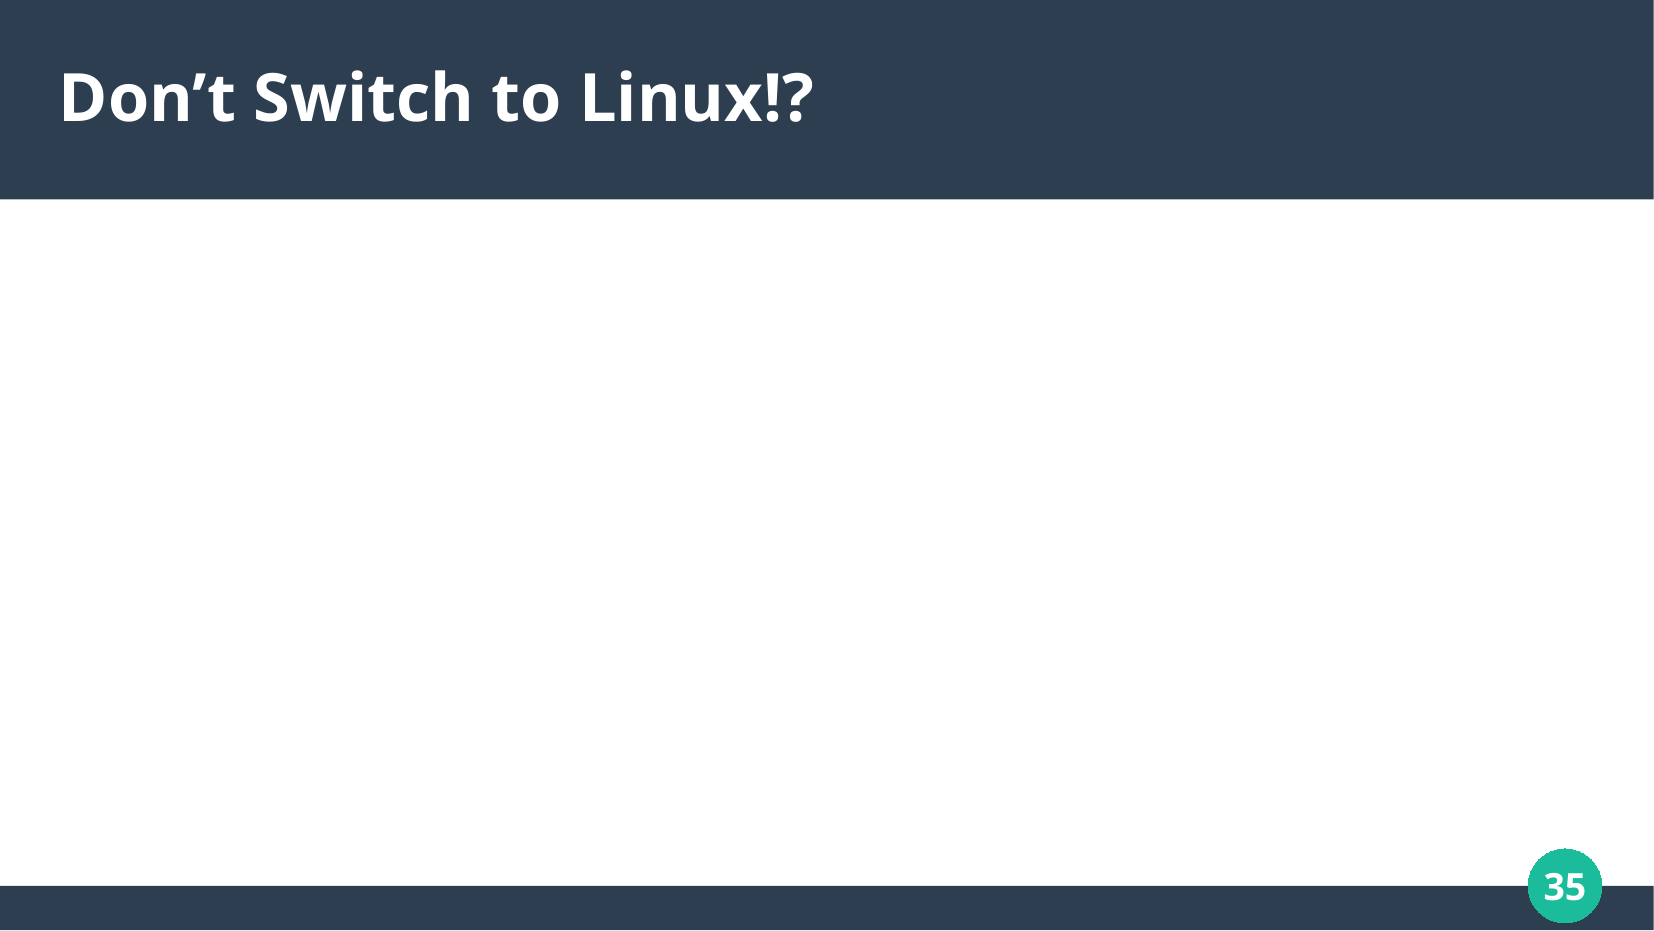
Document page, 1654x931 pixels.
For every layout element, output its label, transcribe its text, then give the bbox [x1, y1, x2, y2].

title Don’t Switch to Linux!? [59, 37, 1595, 155]
